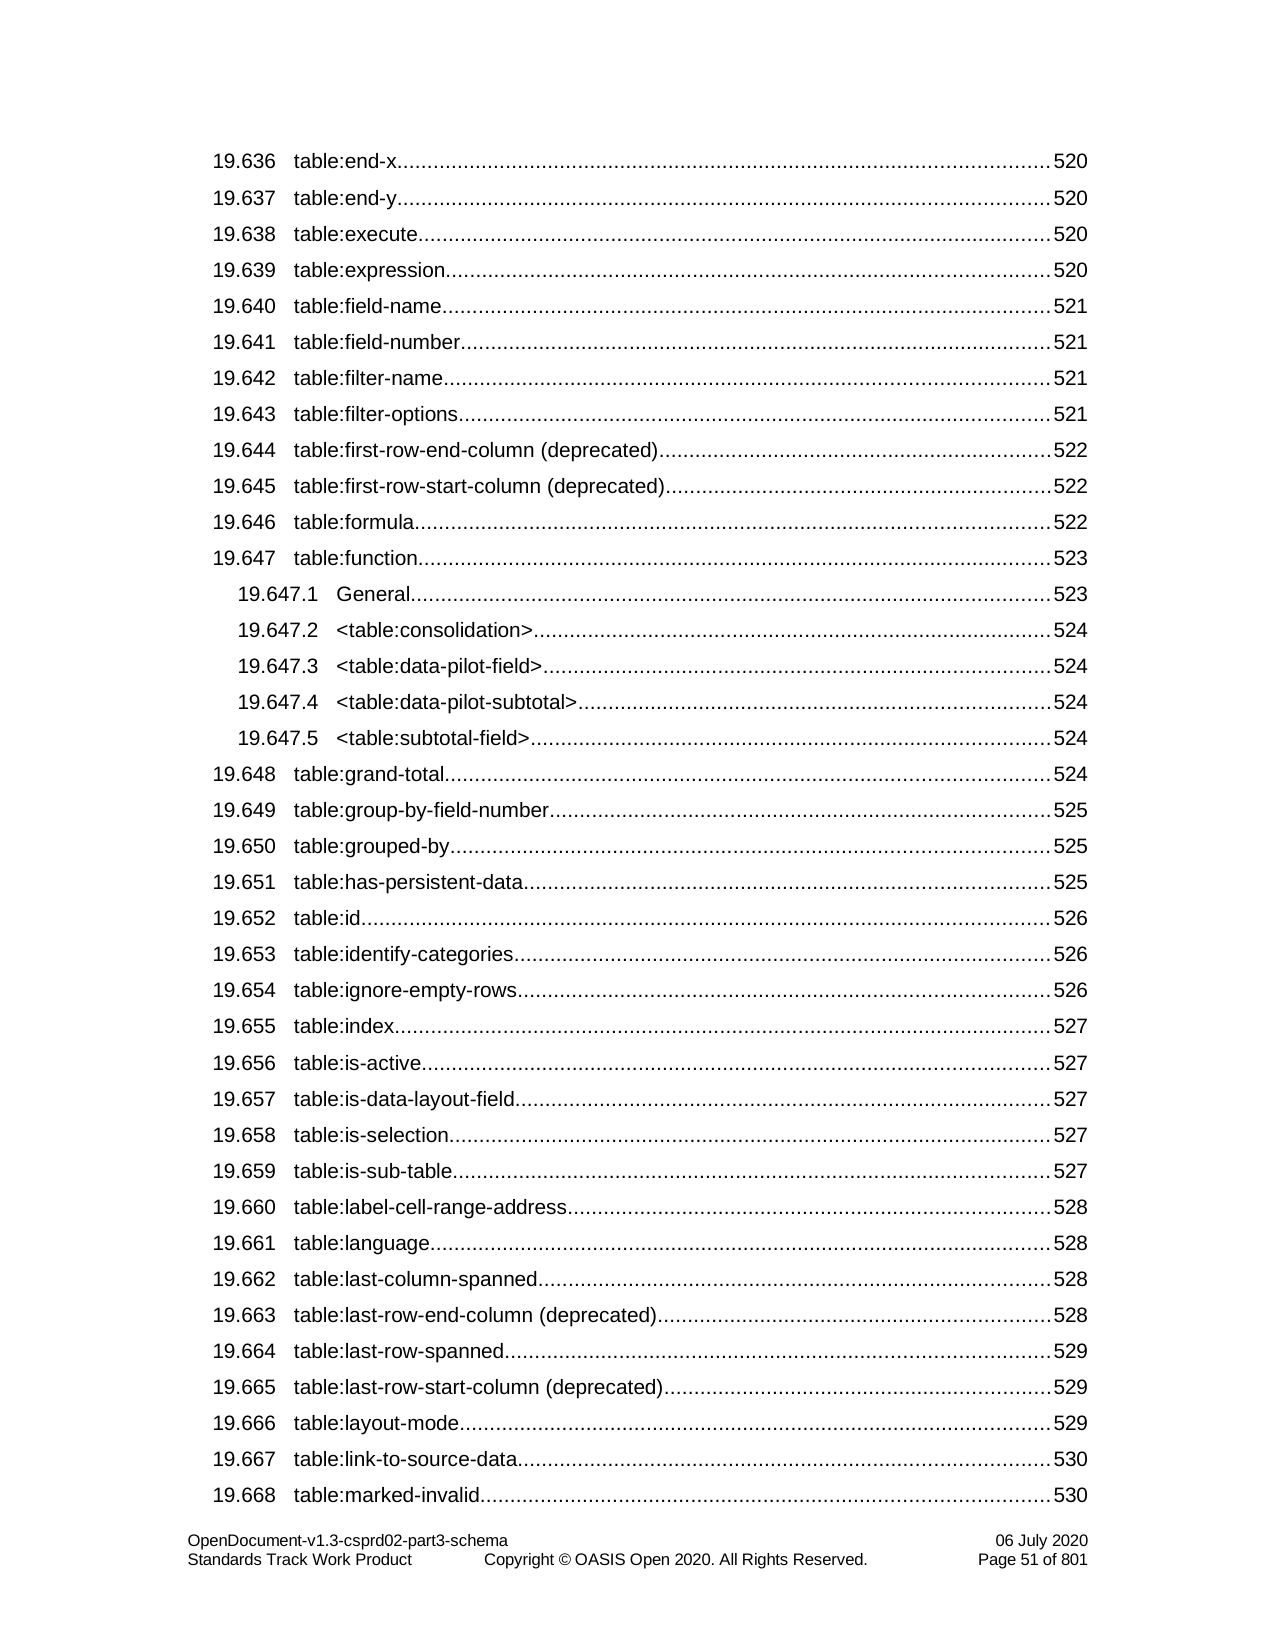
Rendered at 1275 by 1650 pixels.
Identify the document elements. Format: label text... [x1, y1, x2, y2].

text 19.649 table:group-by-field-number 525 [212, 799, 1088, 822]
text 19.643 table:filter-options 521 [212, 402, 1088, 426]
text 19.647.5 <table:subtotal-field> 524 [237, 727, 1088, 750]
text 19.654 table:ignore-empty-rows 526 [212, 979, 1088, 1002]
text 19.645 table:first-row-start-column (deprecated) 522 [212, 474, 1088, 498]
text 19.638 table:execute 520 [212, 222, 1088, 246]
text 19.651 table:has-persistent-data 525 [212, 871, 1088, 894]
text 19.653 table:identify-categories 526 [212, 943, 1088, 966]
text 19.665 table:last-row-start-column (deprecated) 529 [212, 1375, 1088, 1399]
text 19.641 table:field-number 521 [212, 330, 1088, 354]
text 19.647.3 <table:data-pilot-field> 524 [237, 654, 1088, 678]
text 19.636 table:end-x 520 [212, 150, 1088, 173]
text 19.644 table:first-row-end-column (deprecated) 522 [212, 438, 1088, 462]
text 19.652 table:id 526 [212, 907, 1088, 930]
text 19.658 table:is-selection 527 [212, 1123, 1088, 1147]
text 19.647.1 General 523 [237, 582, 1088, 606]
text 19.647 table:function 523 [212, 546, 1088, 570]
text 19.666 table:layout-mode 529 [212, 1411, 1088, 1435]
text 19.656 table:is-active 527 [212, 1051, 1088, 1074]
text 19.664 table:last-row-spanned 529 [212, 1339, 1088, 1363]
text 19.646 table:formula 522 [212, 510, 1088, 534]
text 19.647.4 <table:data-pilot-subtotal> 524 [237, 691, 1088, 714]
text 19.657 table:is-data-layout-field 527 [212, 1087, 1088, 1111]
text 19.667 table:link-to-source-data 530 [212, 1447, 1088, 1471]
text 19.647.2 <table:consolidation> 524 [237, 618, 1088, 642]
text 19.659 table:is-sub-table 527 [212, 1159, 1088, 1183]
text 19.639 table:expression 520 [212, 258, 1088, 282]
text 19.663 table:last-row-end-column (deprecated) 528 [212, 1303, 1088, 1327]
text 19.661 table:language 528 [212, 1231, 1088, 1255]
text 19.655 table:index 527 [212, 1015, 1088, 1038]
text 19.648 table:grand-total 524 [212, 763, 1088, 786]
text 19.662 table:last-column-spanned 528 [212, 1267, 1088, 1291]
text 19.642 table:filter-name 521 [212, 366, 1088, 390]
text 19.640 table:field-name 521 [212, 294, 1088, 318]
text 19.660 table:label-cell-range-address 528 [212, 1195, 1088, 1219]
text 19.650 table:grouped-by 525 [212, 835, 1088, 858]
text 19.668 table:marked-invalid 530 [212, 1483, 1088, 1507]
text 19.637 table:end-y 520 [212, 186, 1088, 209]
